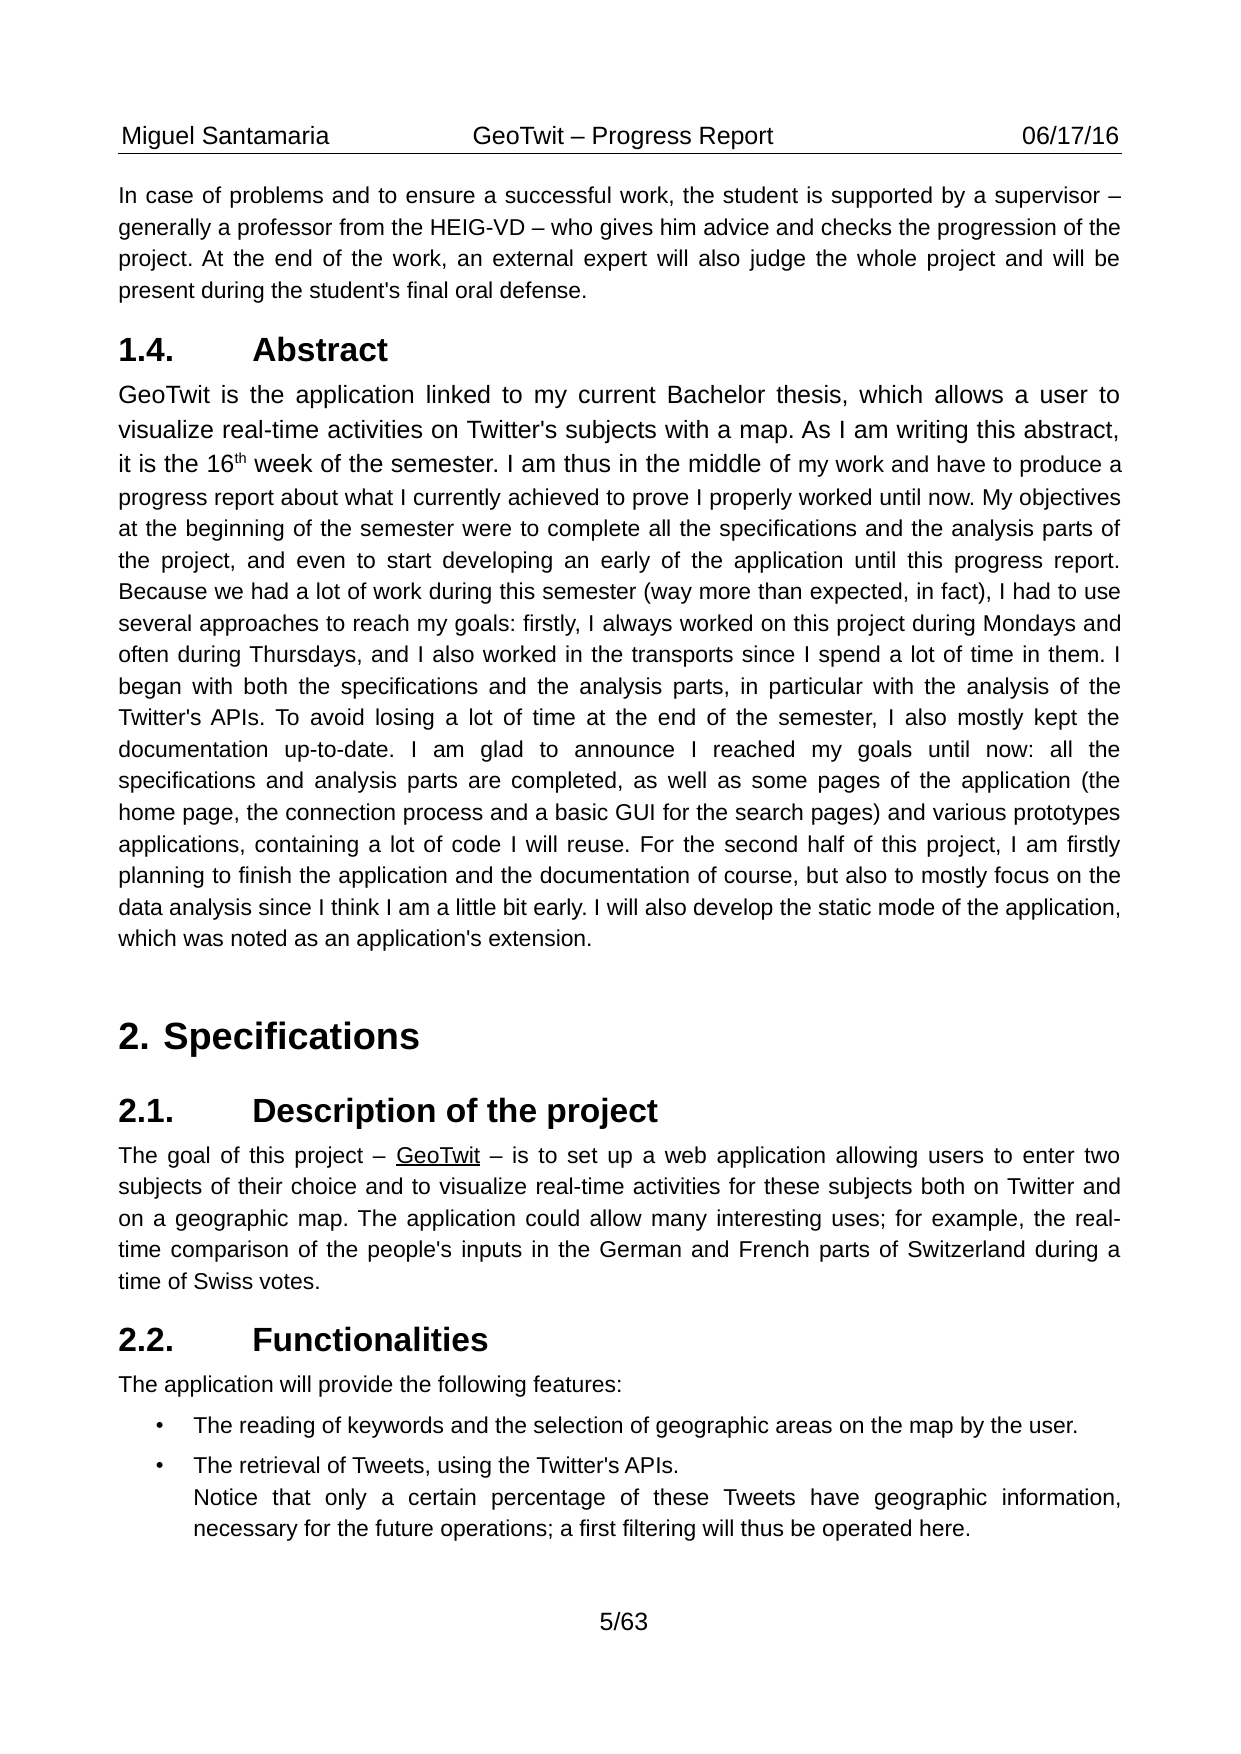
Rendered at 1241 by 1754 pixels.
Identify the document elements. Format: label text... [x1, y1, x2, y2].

list The reading of keywords and the selection of geographic areas on the map by the user. [156, 1412, 1122, 1438]
subtitle Description of the project [118, 1090, 1122, 1129]
list The retrieval of Tweets, using the Twitter's APIs. [156, 1452, 1122, 1478]
subtitle Functionalities [118, 1320, 1122, 1359]
text In case of problems and to ensure a successful work, the student is supported by a supervisor – generally a professor from the HEIG-VD – who gives him advice and checks the progression of the project. At the end of the work, an external expert will also judge the whole project and will be present during the student's final oral defense. [118, 182, 1122, 303]
text The goal of this project – GeoTwit – is to set up a web application allowing users to enter two subjects of their choice and to visualize real-time activities for these subjects both on Twitter and on a geographic map. The application could allow many interesting uses; for example, the real-time comparison of the people's inputs in the German and French parts of Switzerland during a time of Swiss votes. [118, 1142, 1122, 1294]
subtitle Specifications [118, 1013, 1122, 1057]
subtitle Abstract [118, 329, 1122, 368]
list Notice that only a certain percentage of these Tweets have geographic information, necessary for the future operations; a first filtering will thus be operated here. [156, 1484, 1122, 1542]
text The application will provide the following features: [118, 1371, 1122, 1398]
text GeoTwit is the application linked to my current Bachelor thesis, which allows a user to visualize real-time activities on Twitter's subjects with a map. As I am writing this abstract, it is the 16th week of the semester. I am thus in the middle of my work and have to produce a progress report about what I currently achieved to prove I properly worked until now. My objectives at the beginning of the semester were to complete all the specifications and the analysis parts of the project, and even to start developing an early of the application until this progress report. Because we had a lot of work during this semester (way more than expected, in fact), I had to use several approaches to reach my goals: firstly, I always worked on this project during Mondays and often during Thursdays, and I also worked in the transports since I spend a lot of time in them. I began with both the specifications and the analysis parts, in particular with the analysis of the Twitter's APIs. To avoid losing a lot of time at the end of the semester, I also mostly kept the documentation up-to-date. I am glad to announce I reached my goals until now: all the specifications and analysis parts are completed, as well as some pages of the application (the home page, the connection process and a basic GUI for the search pages) and various prototypes applications, containing a lot of code I will reuse. For the second half of this project, I am firstly planning to finish the application and the documentation of course, but also to mostly focus on the data analysis since I think I am a little bit early. I will also develop the static mode of the application, which was noted as an application's extension. [118, 381, 1122, 952]
